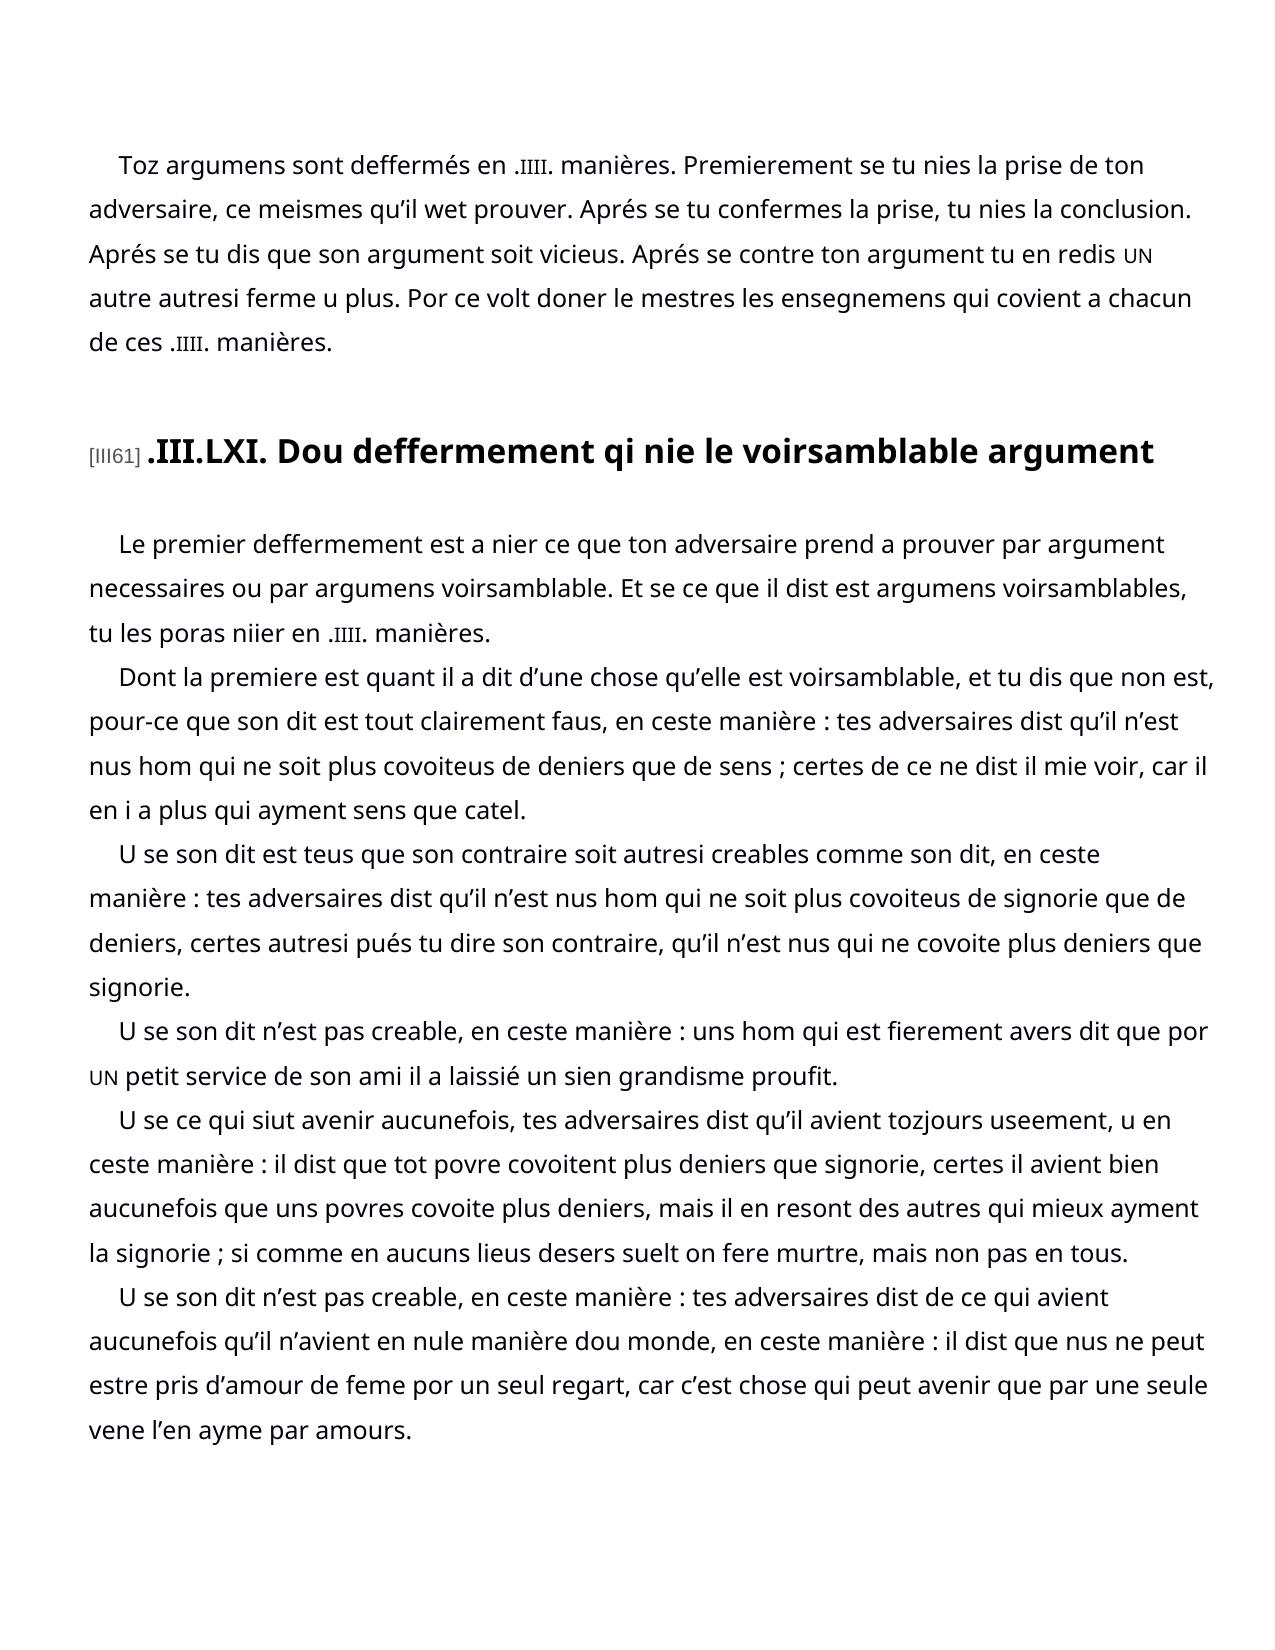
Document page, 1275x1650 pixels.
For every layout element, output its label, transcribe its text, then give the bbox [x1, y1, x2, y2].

text U se son dit n’est pas creable, en ceste manière : tes adversaires dist de ce qui avient aucunefois qu’il n’avient en nule manière dou monde, en ceste manière : il dist que nus ne peut estre pris d’amour de feme por un seul regart, car c’est chose qui peut avenir que par une seule vene l’en ayme par amours. [89, 1279, 1216, 1446]
subtitle [III61] .III.LXI. Dou deffermement qi nie le voirsamblable argument [89, 428, 1216, 473]
text Le premier deffermement est a nier ce que ton adversaire prend a prouver par argument necessaires ou par argumens voirsamblable. Et se ce que il dist est argumens voirsamblables, tu les poras niier en .iiii. manières. [89, 527, 1216, 649]
text U se son dit est teus que son contraire soit autresi creables comme son dit, en ceste manière : tes adversaires dist qu’il n’est nus hom qui ne soit plus covoiteus de signorie que de deniers, certes autresi pués tu dire son contraire, qu’il n’est nus qui ne covoite plus deniers que signorie. [89, 837, 1216, 1004]
text Dont la premiere est quant il a dit d’une chose qu’elle est voirsamblable, et tu dis que non est, pour-ce que son dit est tout clairement faus, en ceste manière : tes adversaires dist qu’il n’est nus hom qui ne soit plus covoiteus de deniers que de sens ; certes de ce ne dist il mie voir, car il en i a plus qui ayment sens que catel. [89, 660, 1216, 827]
text Toz argumens sont deffermés en .iiii. manières. Premierement se tu nies la prise de ton adversaire, ce meismes qu’il wet prouver. Aprés se tu confermes la prise, tu nies la conclusion. Aprés se tu dis que son argument soit vicieus. Aprés se contre ton argument tu en redis un autre autresi ferme u plus. Por ce volt doner le mestres les ensegnemens qui covient a chacun de ces .iiii. manières. [89, 148, 1216, 359]
text U se son dit n’est pas creable, en ceste manière : uns hom qui est fierement avers dit que por un petit service de son ami il a laissié un sien grandisme proufit. [89, 1014, 1216, 1092]
text U se ce qui siut avenir aucunefois, tes adversaires dist qu’il avient tozjours useement, u en ceste manière : il dist que tot povre covoitent plus deniers que signorie, certes il avient bien aucunefois que uns povres covoite plus deniers, mais il en resont des autres qui mieux ayment la signorie ; si comme en aucuns lieus desers suelt on fere murtre, mais non pas en tous. [89, 1102, 1216, 1269]
